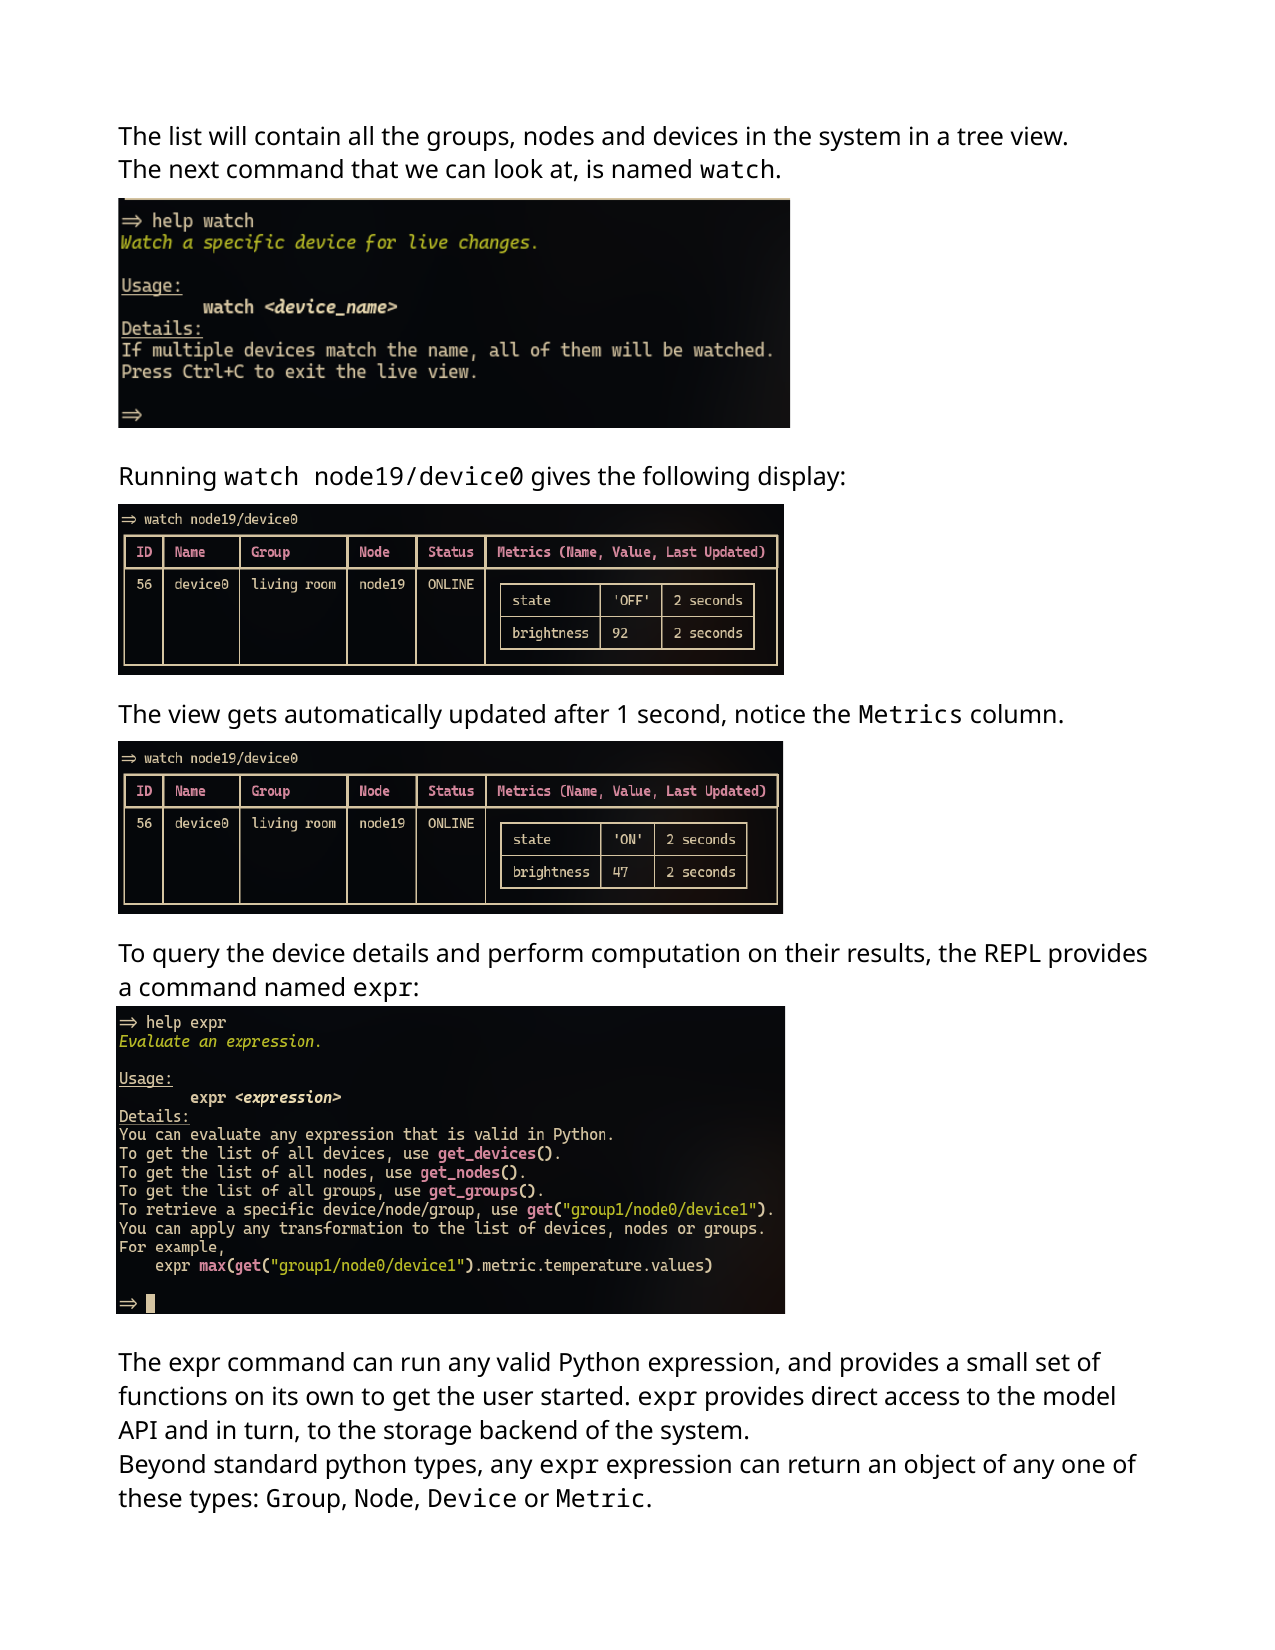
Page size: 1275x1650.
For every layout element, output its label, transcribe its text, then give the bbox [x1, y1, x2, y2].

text Running watch node19/device0 gives the following display: [118, 459, 1157, 493]
text The list will contain all the groups, nodes and devices in the system in a tree view. [118, 118, 1157, 152]
text The expr command can run any valid Python expression, and provides a small set of functions on its own to get the user started. expr provides direct access to the model API and in turn, to the storage backend of the system. [118, 1344, 1157, 1447]
text Beyond standard python types, any expr expression can return an object of any one of these types: Group, Node, Device or Metric. [118, 1447, 1157, 1515]
text To query the device details and perform computation on their results, the REPL provides a command named expr: [118, 936, 1157, 1004]
text The next command that we can look at, is named watch. [118, 152, 1157, 186]
text The view gets automatically updated after 1 second, notice the Metrics column. [118, 697, 1157, 731]
